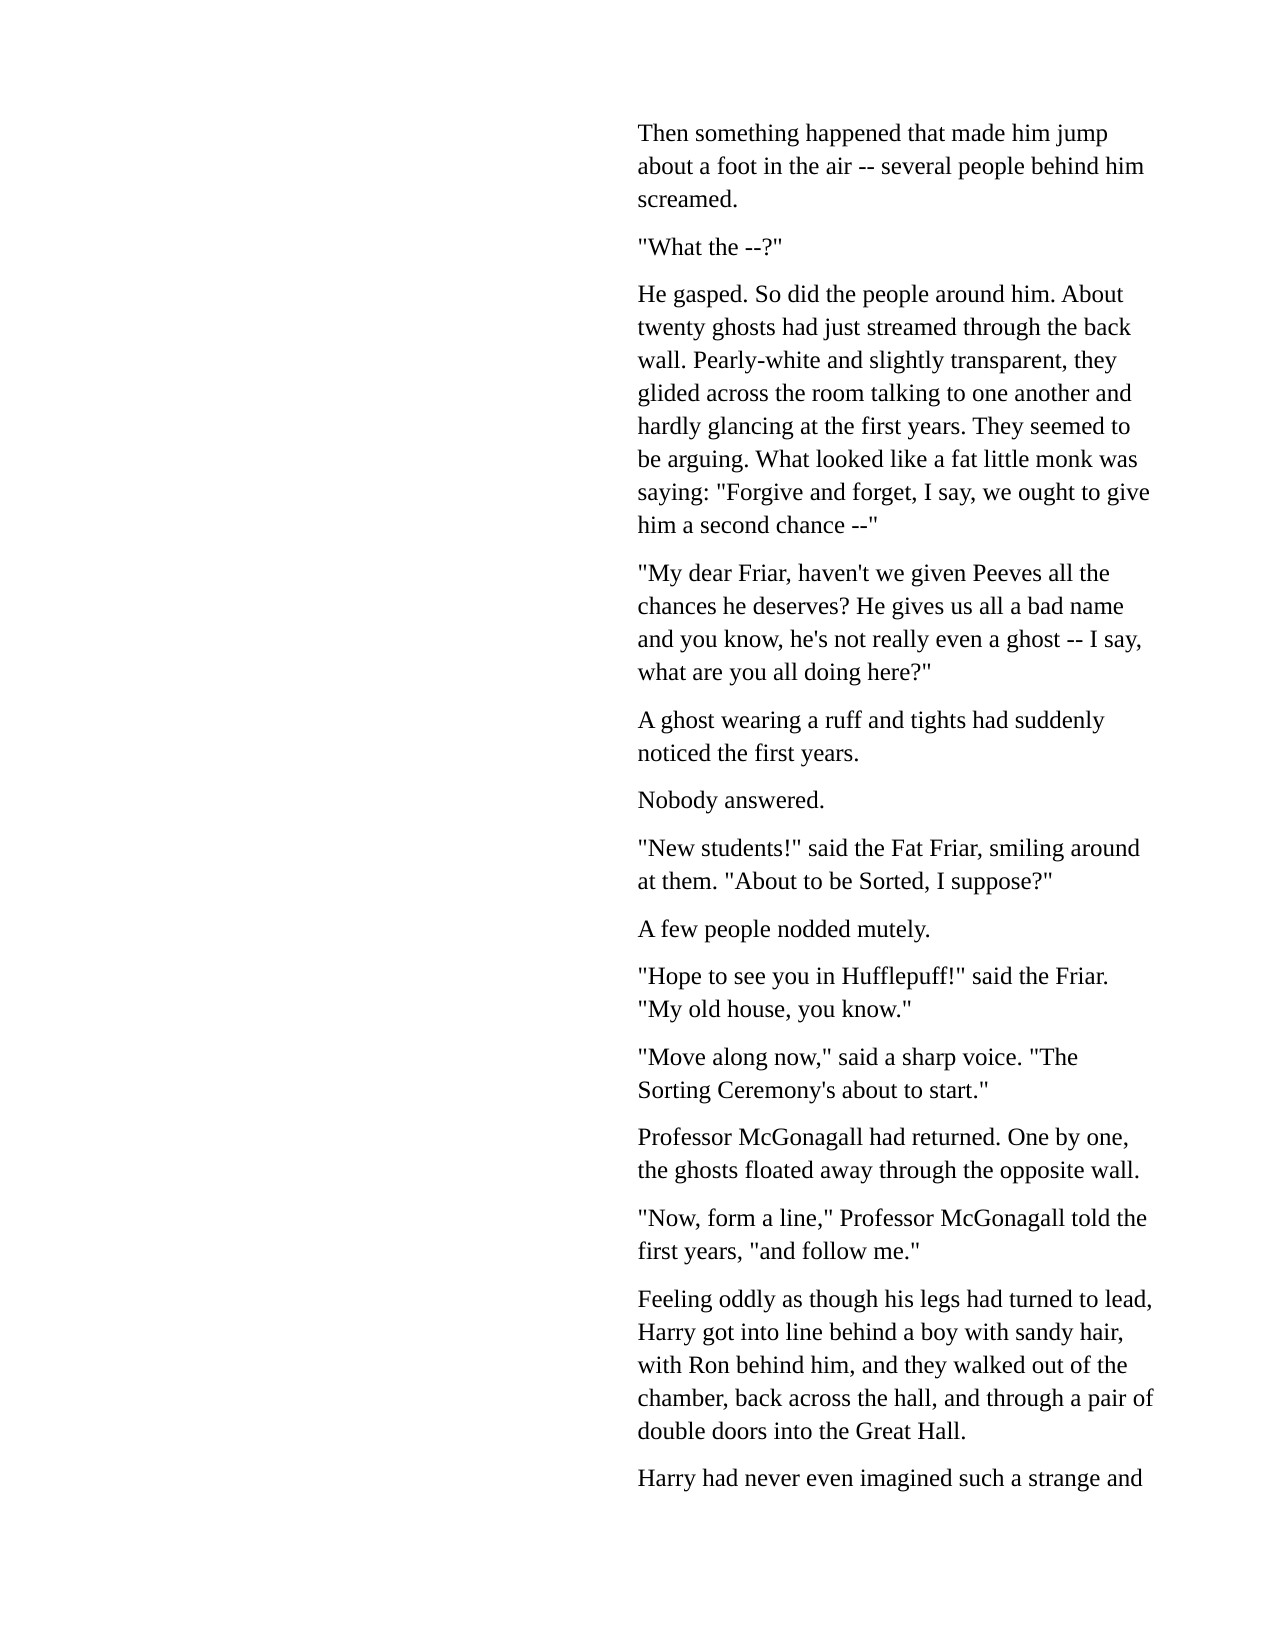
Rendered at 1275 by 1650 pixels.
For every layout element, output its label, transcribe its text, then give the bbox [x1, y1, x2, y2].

table_cell [118, 833, 637, 914]
table_cell [118, 785, 637, 833]
table_cell Professor McGonagall had returned. One by one, the ghosts floated away through the opposite wall. [638, 1123, 1157, 1203]
table_cell A ghost wearing a ruff and tights had suddenly noticed the first years. [638, 705, 1157, 785]
table_cell [118, 118, 637, 232]
table_cell [118, 1464, 637, 1511]
table_cell [118, 1203, 637, 1284]
table_cell "Now, form a line," Professor McGonagall told the first years, "and follow me." [638, 1203, 1157, 1284]
table_cell "New students!" said the Fat Friar, smiling around at them. "About to be Sorted, I suppose?" [638, 833, 1157, 914]
table_cell Harry had never even imagined such a strange and [638, 1464, 1157, 1511]
table_cell [118, 1123, 637, 1203]
table_cell [118, 279, 637, 558]
table_cell A few people nodded mutely. [638, 914, 1157, 961]
table_cell "Move along now," said a sharp voice. "The Sorting Ceremony's about to start." [638, 1042, 1157, 1122]
table_cell [118, 961, 637, 1042]
table_cell He gasped. So did the people around him. About twenty ghosts had just streamed through the back wall. Pearly-white and slightly transparent, they glided across the room talking to one another and hardly glancing at the first years. They seemed to be arguing. What looked like a fat little monk was saying: "Forgive and forget, I say, we ought to give him a second chance --" [638, 279, 1157, 558]
table_cell Nobody answered. [638, 785, 1157, 833]
table_cell "Hope to see you in Hufflepuff!" said the Friar. "My old house, you know." [638, 961, 1157, 1042]
table_cell "My dear Friar, haven't we given Peeves all the chances he deserves? He gives us all a bad name and you know, he's not really even a ghost -- I say, what are you all doing here?" [638, 558, 1157, 705]
table_cell [118, 705, 637, 785]
table_cell [118, 558, 637, 705]
table_cell [118, 914, 637, 961]
table_cell [118, 1042, 637, 1122]
table_cell [118, 232, 637, 279]
table_cell Then something happened that made him jump about a foot in the air -- several people behind him screamed. [638, 118, 1157, 232]
table_cell "What the --?" [638, 232, 1157, 279]
table_cell Feeling oddly as though his legs had turned to lead, Harry got into line behind a boy with sandy hair, with Ron behind him, and they walked out of the chamber, back across the hall, and through a pair of double doors into the Great Hall. [638, 1284, 1157, 1463]
table_cell [118, 1284, 637, 1463]
